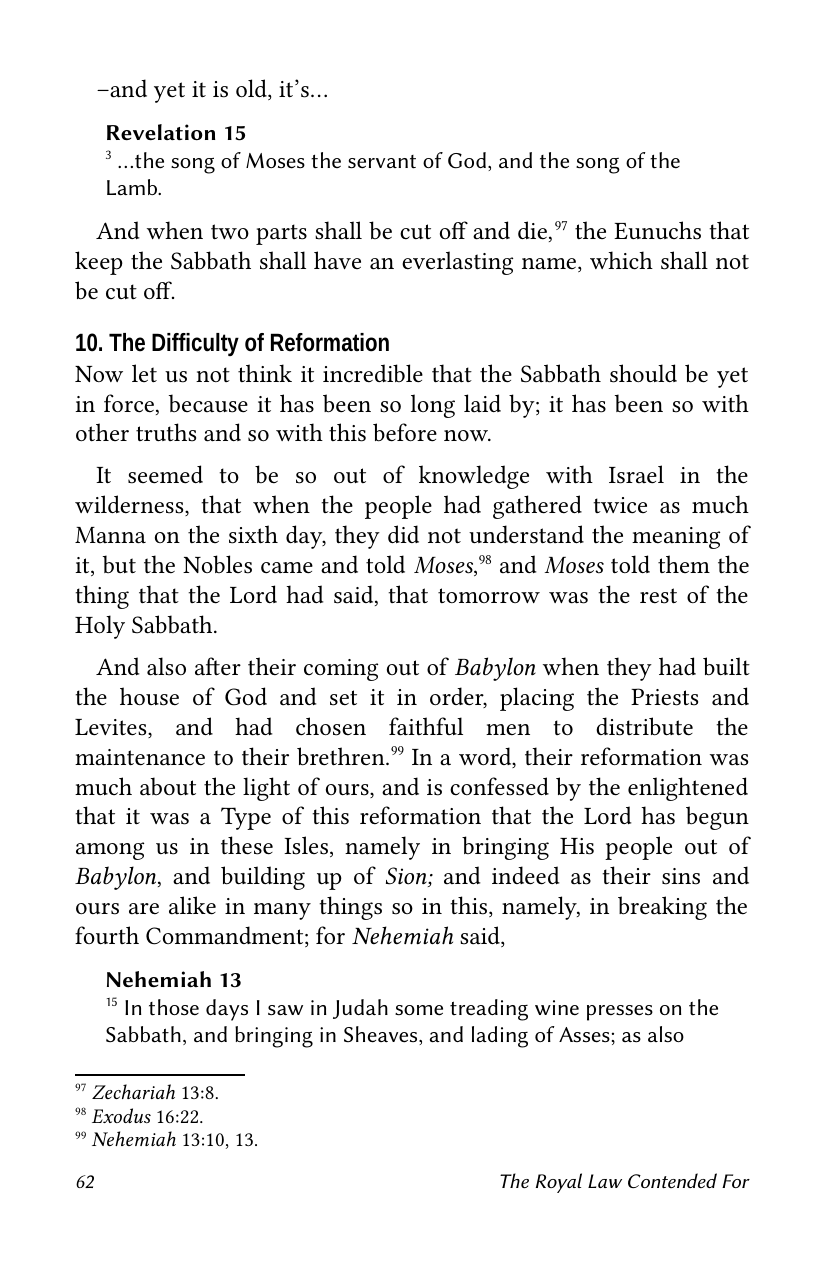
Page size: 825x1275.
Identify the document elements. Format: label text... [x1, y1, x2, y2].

text –and yet it is old, it’s… [75, 75, 750, 103]
text Revelation 15 [105, 120, 750, 146]
subtitle 10. The Difficulty of Reformation [75, 328, 750, 357]
text Nehemiah 13 [105, 967, 750, 993]
text 3 ...the song of Moses the servant of God, and the song of the Lamb. [105, 147, 720, 201]
text And when two parts shall be cut off and die, the Eunuchs that keep the Sabbath shall have an everlasting name, which shall not be cut off. [75, 217, 750, 306]
text And also after their coming out of Babylon when they had built the house of God and set it in order, placing the Priests and Levites, and had chosen faithful men to distribute the maintenance to their brethren. In a word, their reformation was much about the light of ours, and is confessed by the enlightened that it was a Type of this reformation that the Lord has begun among us in these Isles, namely in bringing His people out of Babylon, and building up of Sion; and indeed as their sins and ours are alike in many things so in this, namely, in breaking the fourth Commandment; for Nehemiah said, [75, 653, 750, 951]
text Exodus 16:22. [75, 1104, 750, 1128]
text Nehemiah 13:10, 13. [75, 1128, 750, 1152]
text 15 In those days I saw in Judah some treading wine presses on the Sabbath, and bringing in Sheaves, and lading of Asses; as also [105, 994, 720, 1048]
text It seemed to be so out of knowledge with Israel in the wilderness, that when the people had gathered twice as much Manna on the sixth day, they did not understand the meaning of it, but the Nobles came and told Moses, and Moses told them the thing that the Lord had said, that tomorrow was the rest of the Holy Sabbath. [75, 461, 750, 639]
text Now let us not think it incredible that the Sabbath should be yet in force, because it has been so long laid by; it has been so with other truths and so with this before now. [75, 360, 750, 448]
text Zechariah 13:8. [75, 1081, 750, 1104]
